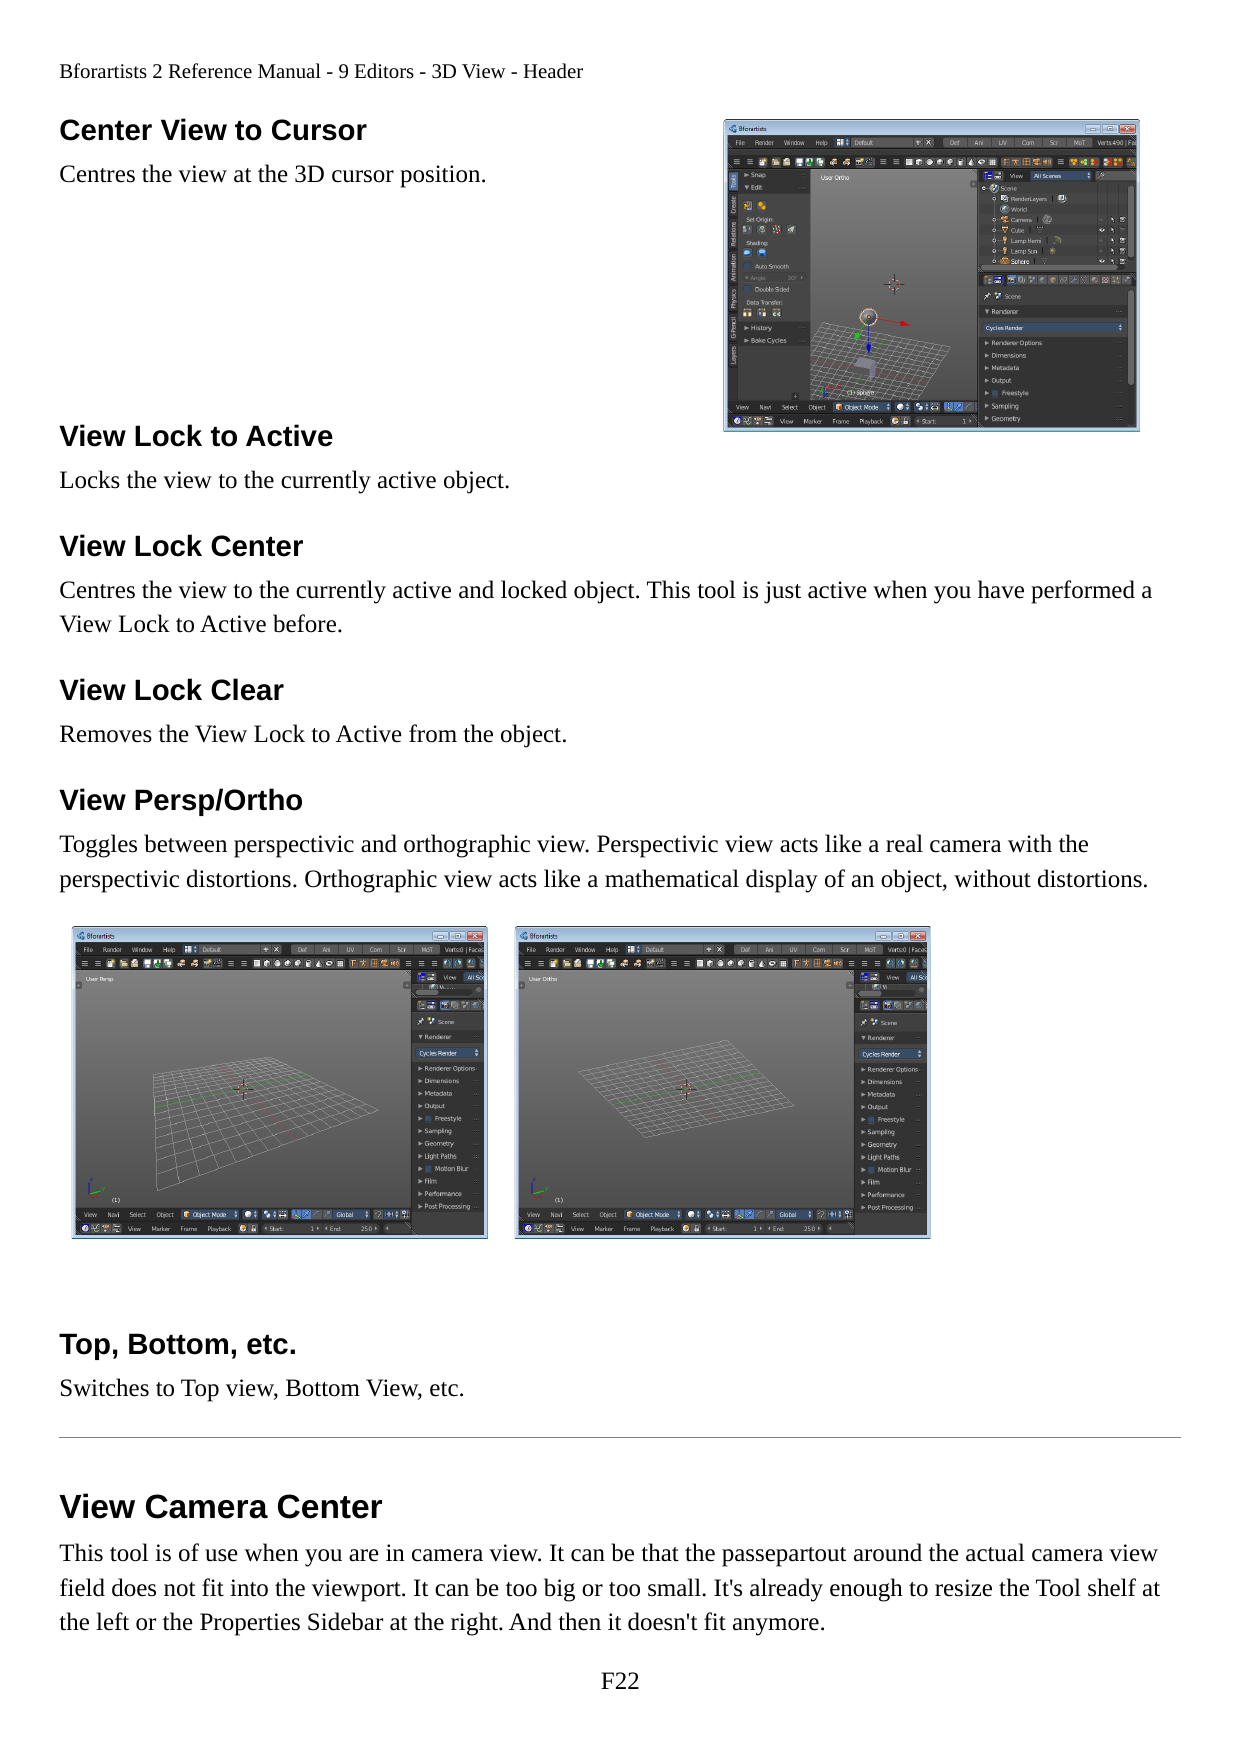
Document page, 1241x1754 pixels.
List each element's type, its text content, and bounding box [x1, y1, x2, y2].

text Removes the View Lock to Active from the object. [59, 719, 1181, 748]
subtitle View Lock Clear [59, 673, 1181, 707]
text This tool is of use when you are in camera view. It can be that the passepartout around the actual camera view field does not fit into the viewport. It can be too big or too small. It's already enough to resize the Tool shelf at the left or the Properties Sidebar at the right. And then it doesn't fit anymore. [59, 1538, 1181, 1636]
text Centres the view to the currently active and locked object. This tool is just active when you have performed a View Lock to Active before. [59, 575, 1181, 638]
subtitle View Lock to Active [59, 419, 1181, 452]
subtitle View Lock Center [59, 529, 1181, 562]
subtitle Center View to Cursor [59, 113, 1181, 146]
picture [71, 926, 488, 1239]
picture [723, 119, 1140, 432]
subtitle View Persp/Ortho [59, 783, 1181, 817]
text Toggles between perspectivic and orthographic view. Perspectivic view acts like a real camera with the perspectivic distortions. Orthographic view acts like a mathematical display of an object, without distortions. [59, 829, 1181, 892]
subtitle View Camera Center [59, 1487, 1181, 1526]
subtitle Top, Bottom, etc. [59, 1327, 1181, 1361]
text [1140, 159, 1181, 188]
text Switches to Top view, Bottom View, etc. [59, 1373, 1181, 1402]
picture [514, 926, 931, 1239]
text Centres the view at the 3D cursor position. [59, 159, 723, 188]
text Locks the view to the currently active object. [59, 465, 1181, 494]
